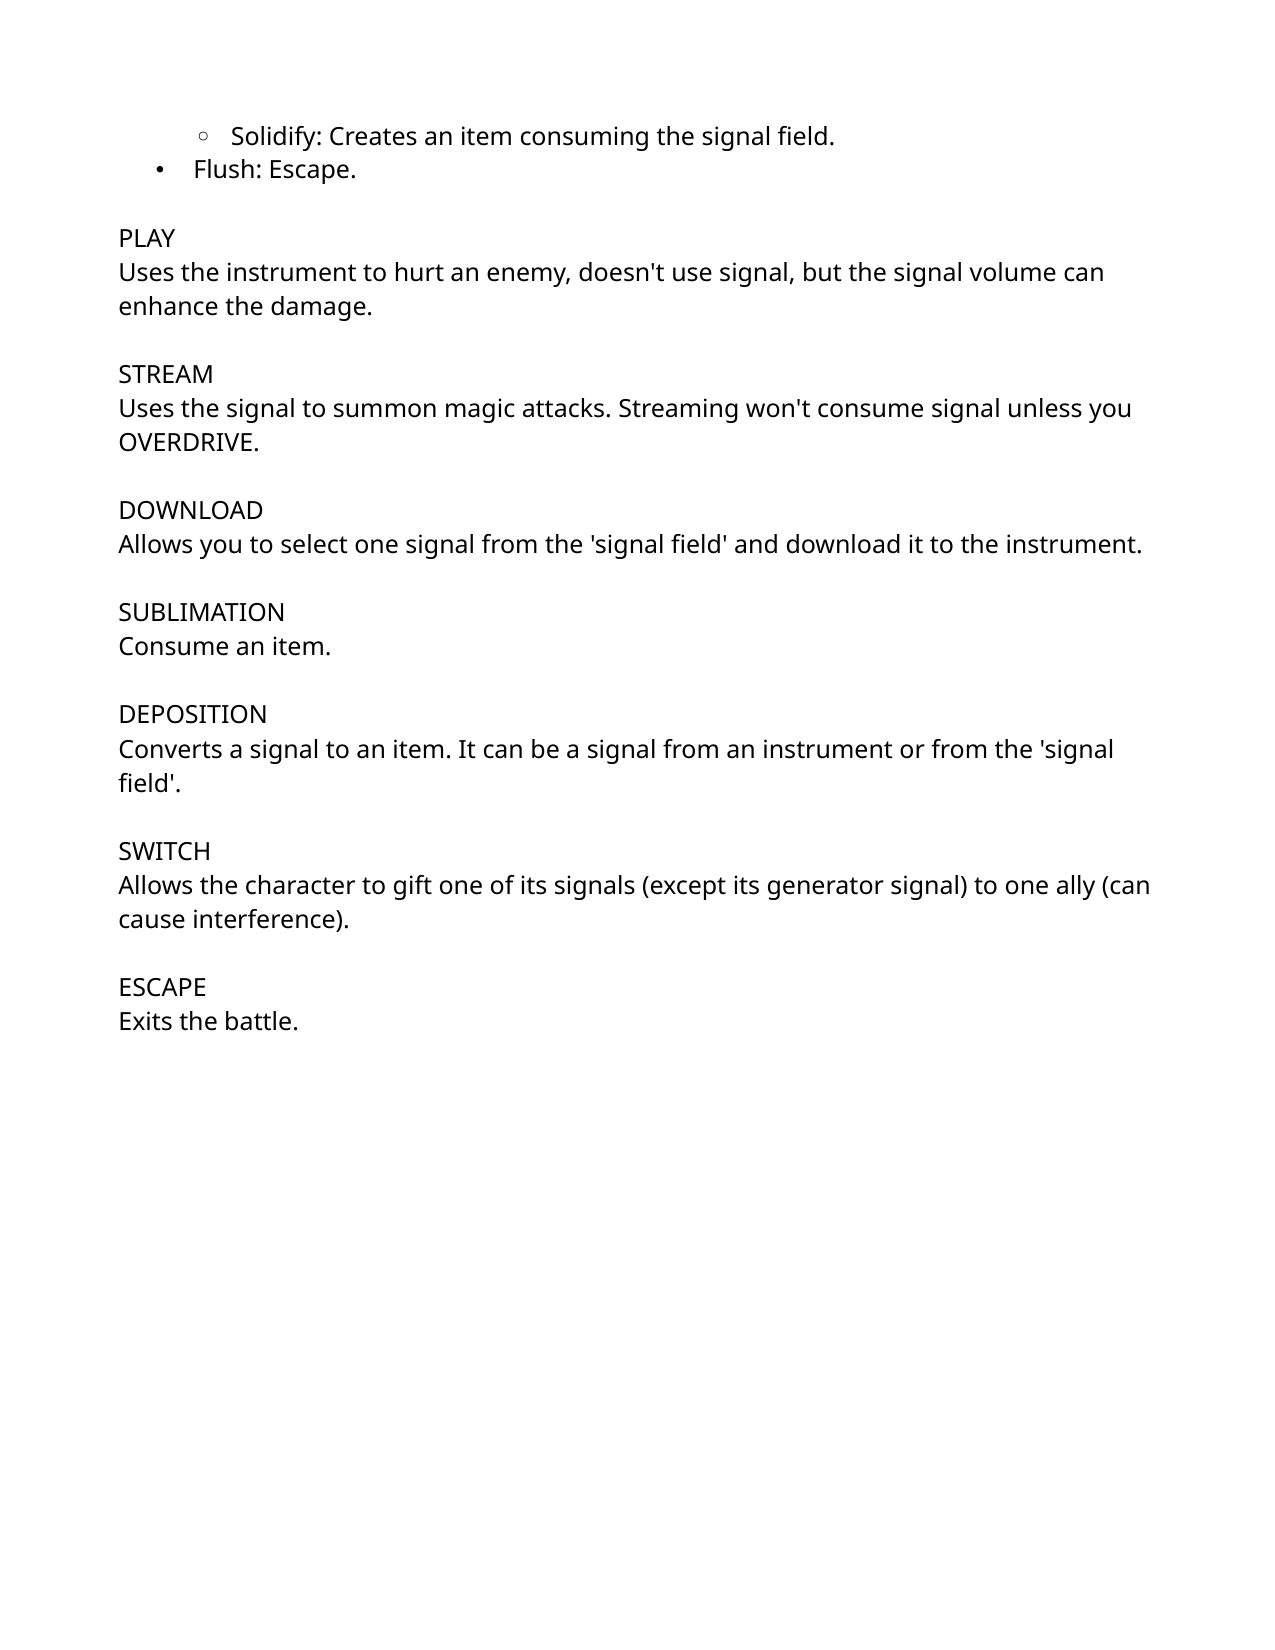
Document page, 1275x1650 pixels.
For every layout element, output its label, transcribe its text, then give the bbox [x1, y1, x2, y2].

text SUBLIMATION [118, 595, 1157, 629]
text DOWNLOAD [118, 493, 1157, 527]
text Consume an item. [118, 629, 1157, 663]
text Exits the battle. [118, 1004, 1157, 1038]
text Uses the instrument to hurt an enemy, doesn't use signal, but the signal volume can enhance the damage. [118, 254, 1157, 322]
list Flush: Escape. [156, 152, 1157, 186]
text ESCAPE [118, 970, 1157, 1004]
text STREAM [118, 357, 1157, 391]
text PLAY [118, 220, 1157, 254]
text Converts a signal to an item. It can be a signal from an instrument or from the 'signal field'. [118, 731, 1157, 799]
list Solidify: Creates an item consuming the signal field. [193, 118, 1157, 152]
text Allows you to select one signal from the 'signal field' and download it to the instrument. [118, 527, 1157, 561]
text Allows the character to gift one of its signals (except its generator signal) to one ally (can cause interference). [118, 867, 1157, 936]
text DEPOSITION [118, 697, 1157, 731]
text SWITCH [118, 833, 1157, 867]
text Uses the signal to summon magic attacks. Streaming won't consume signal unless you OVERDRIVE. [118, 391, 1157, 459]
